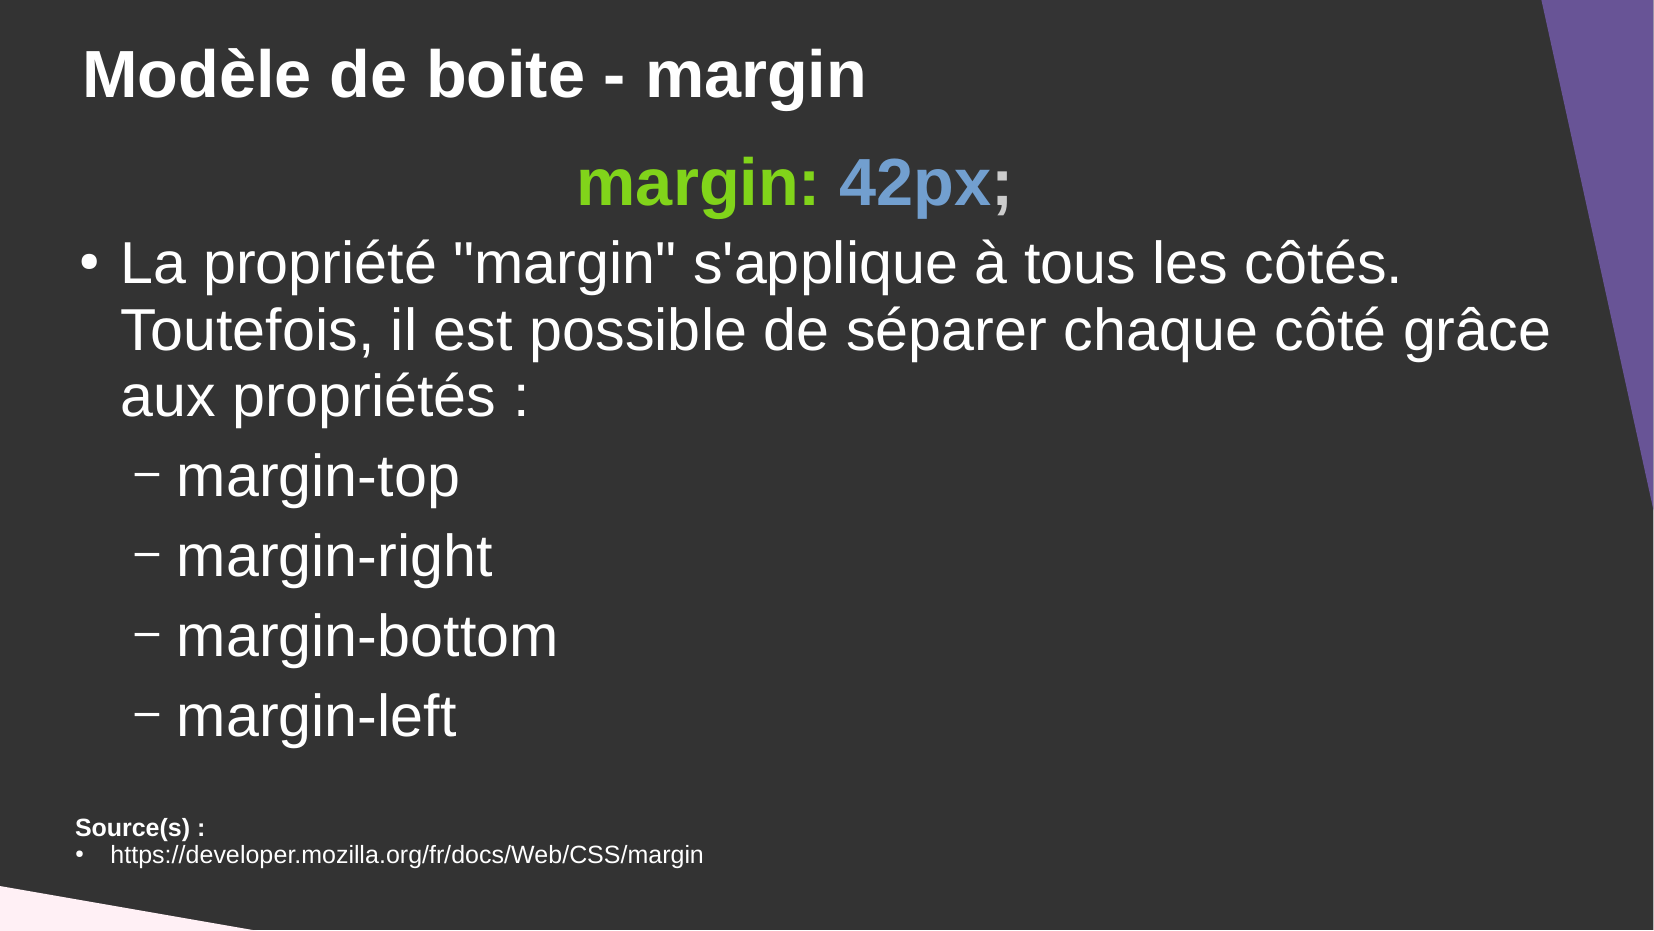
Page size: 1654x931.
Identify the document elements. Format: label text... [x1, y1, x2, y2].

text_box [0, 886, 259, 931]
title Modèle de boite - margin [82, 37, 1312, 112]
text_box Source(s) : https://developer.mozilla.org/fr/docs/Web/CSS/margin [60, 805, 1546, 913]
text_box [1541, 0, 1654, 513]
text_box margin: 42px; [507, 137, 1083, 231]
list La propriété "margin" s'applique à tous les côtés. Toutefois, il est possible de séparer chaque côté grâce aux propriétés : margin-top margin-right margin-bottom margin-left [64, 230, 1604, 753]
